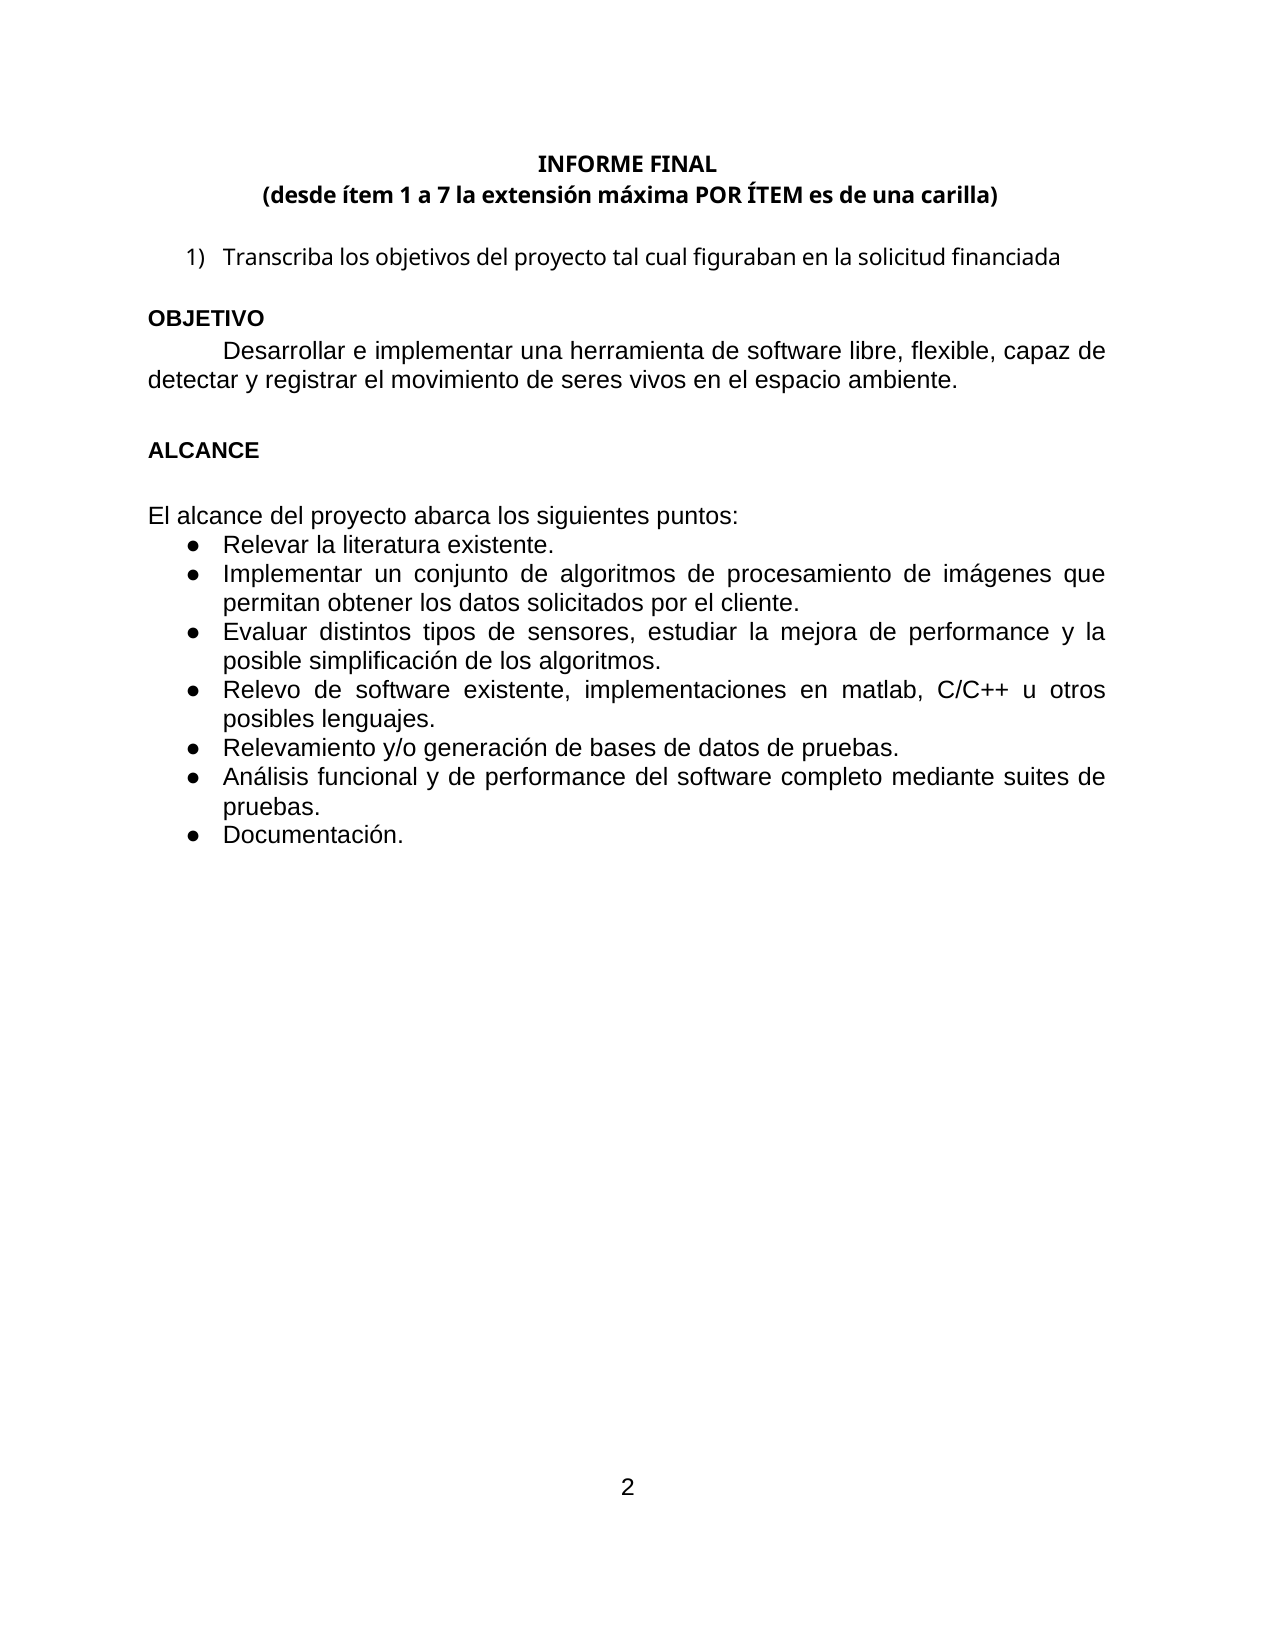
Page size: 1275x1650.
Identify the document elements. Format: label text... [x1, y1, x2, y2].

text El alcance del proyecto abarca los siguientes puntos: [148, 501, 1107, 530]
list Relevamiento y/o generación de bases de datos de pruebas. [185, 733, 1107, 762]
text OBJETIVO [148, 305, 1107, 332]
text Desarrollar e implementar una herramienta de software libre, flexible, capaz de detectar y registrar el movimiento de seres vivos en el espacio ambiente. [148, 336, 1107, 394]
list Documentación. [185, 820, 1107, 849]
list Implementar un conjunto de algoritmos de procesamiento de imágenes que permitan obtener los datos solicitados por el cliente. [185, 559, 1107, 617]
list Relevar la literatura existente. [185, 530, 1107, 559]
list Transcriba los objetivos del proyecto tal cual figuraban en la solicitud financiada [185, 241, 1107, 272]
subtitle INFORME FINAL [148, 148, 1107, 179]
text ALCANCE [148, 437, 1107, 464]
text (desde ítem 1 a 7 la extensión máxima POR ÍTEM es de una carilla) [148, 179, 1107, 210]
list Evaluar distintos tipos de sensores, estudiar la mejora de performance y la posible simplificación de los algoritmos. [185, 617, 1107, 675]
list Relevo de software existente, implementaciones en matlab, C/C++ u otros posibles lenguajes. [185, 675, 1107, 733]
list Análisis funcional y de performance del software completo mediante suites de pruebas. [185, 762, 1107, 820]
